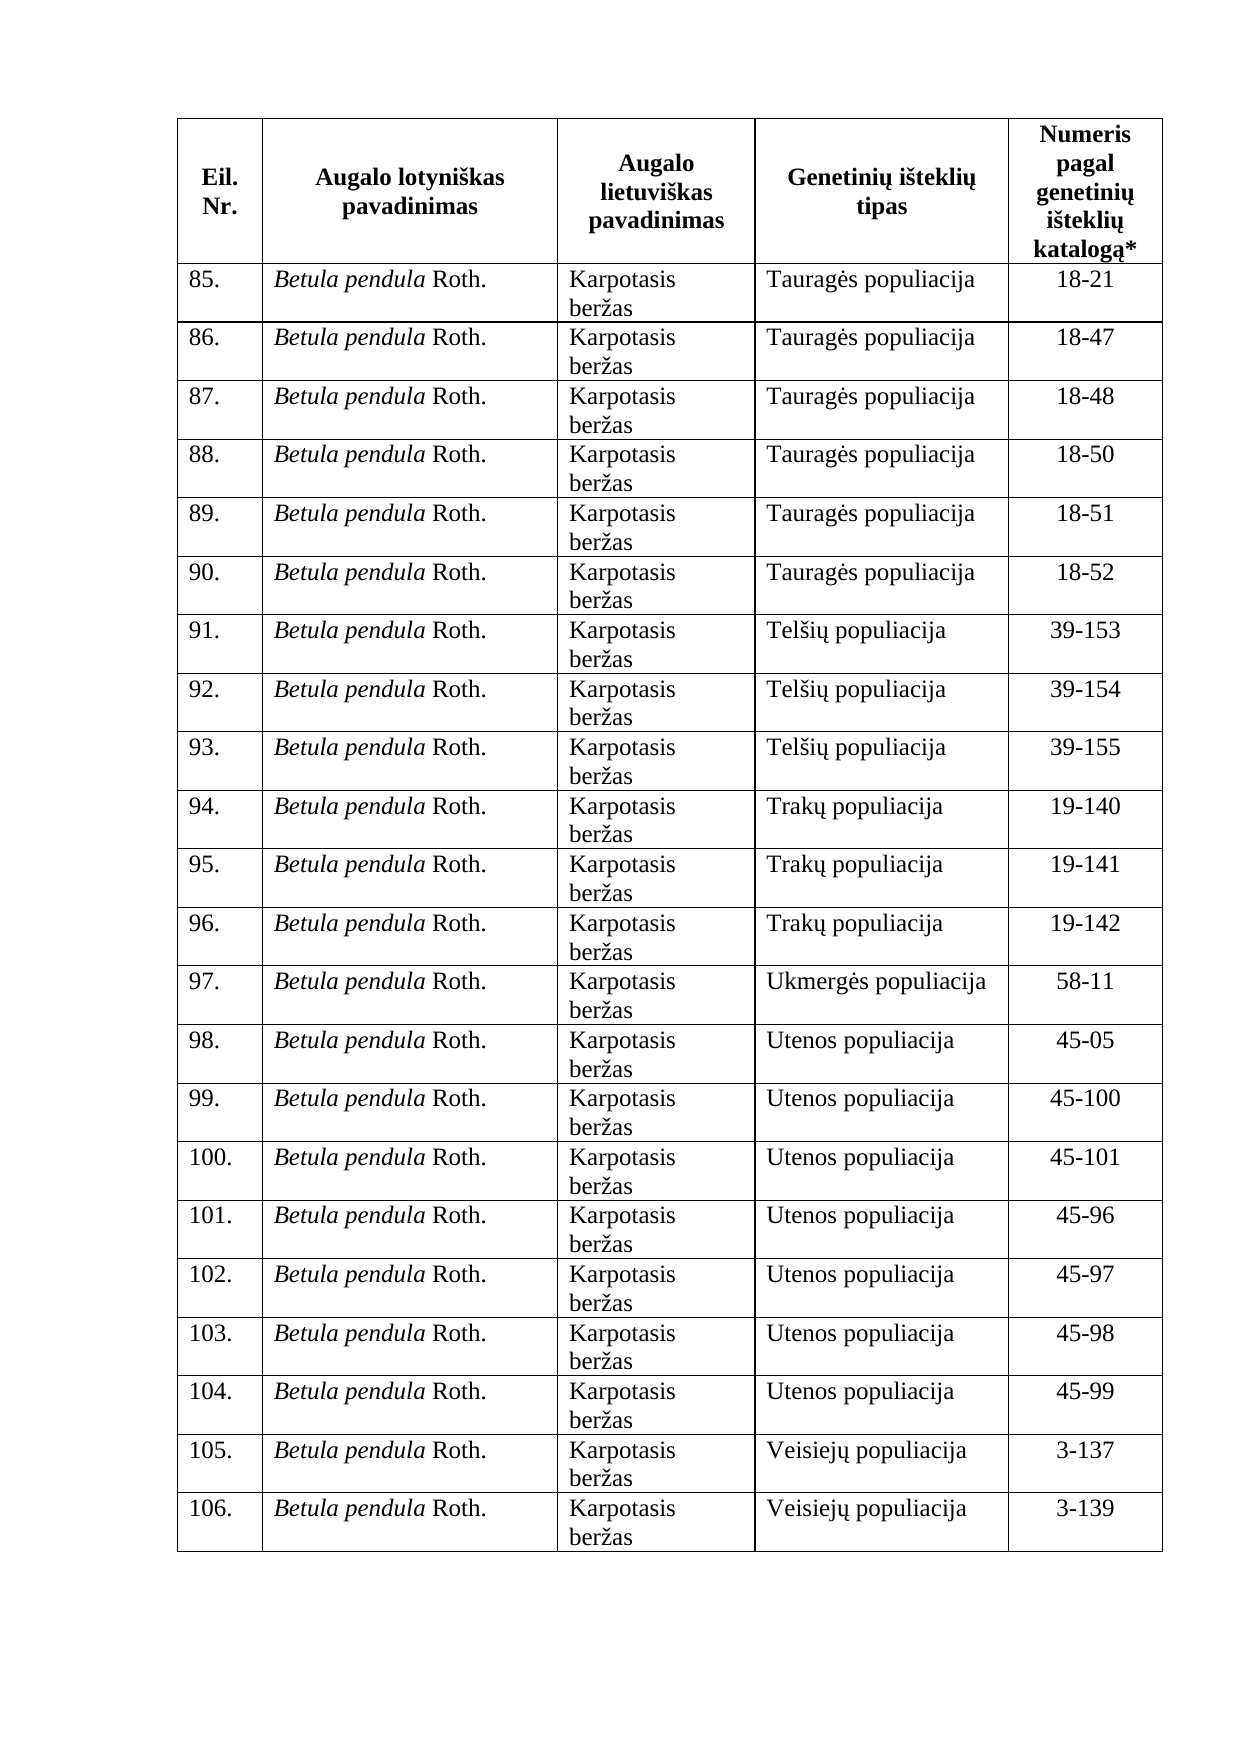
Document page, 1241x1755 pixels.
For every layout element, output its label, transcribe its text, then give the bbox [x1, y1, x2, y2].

table_cell 105. [178, 1435, 262, 1492]
table_cell Karpotasis beržas [558, 849, 754, 907]
table_cell Trakų populiacija [756, 908, 1008, 965]
table_cell Trakų populiacija [756, 849, 1008, 907]
table_cell Utenos populiacija [756, 1201, 1008, 1258]
table_cell Tauragės populiacija [756, 323, 1008, 380]
table_cell Betula pendula Roth. [263, 1493, 557, 1551]
table_cell 39-154 [1009, 674, 1162, 731]
table_cell Karpotasis beržas [558, 1084, 754, 1141]
table_cell 99. [178, 1084, 262, 1141]
table_cell Betula pendula Roth. [263, 1259, 557, 1317]
table_cell Utenos populiacija [756, 1142, 1008, 1199]
table_cell Utenos populiacija [756, 1084, 1008, 1141]
table_cell 45-05 [1009, 1025, 1162, 1082]
table_cell Telšių populiacija [756, 674, 1008, 731]
table_cell Trakų populiacija [756, 791, 1008, 848]
table_cell 94. [178, 791, 262, 848]
table_cell Betula pendula Roth. [263, 381, 557, 438]
table_cell 18-47 [1009, 323, 1162, 380]
table_cell 91. [178, 615, 262, 673]
table_cell Betula pendula Roth. [263, 849, 557, 907]
table_cell Karpotasis beržas [558, 966, 754, 1024]
table_cell Karpotasis beržas [558, 732, 754, 790]
table_cell 97. [178, 966, 262, 1024]
table_cell Betula pendula Roth. [263, 674, 557, 731]
table_cell Karpotasis beržas [558, 1435, 754, 1492]
table_cell Karpotasis beržas [558, 1259, 754, 1317]
table_cell 18-21 [1009, 264, 1162, 321]
table_cell 45-100 [1009, 1084, 1162, 1141]
table_cell Ukmergės populiacija [756, 966, 1008, 1024]
table_cell Karpotasis beržas [558, 615, 754, 673]
table_cell Karpotasis beržas [558, 791, 754, 848]
table_cell Utenos populiacija [756, 1376, 1008, 1434]
table_cell 3-139 [1009, 1493, 1162, 1551]
table_cell Utenos populiacija [756, 1259, 1008, 1317]
table_cell Betula pendula Roth. [263, 966, 557, 1024]
table_cell Utenos populiacija [756, 1318, 1008, 1375]
table_cell Betula pendula Roth. [263, 615, 557, 673]
table_cell Tauragės populiacija [756, 264, 1008, 321]
table_cell 90. [178, 557, 262, 614]
table_cell Betula pendula Roth. [263, 498, 557, 556]
table_cell 45-99 [1009, 1376, 1162, 1434]
table_cell 18-48 [1009, 381, 1162, 438]
table_cell 92. [178, 674, 262, 731]
table_cell Betula pendula Roth. [263, 1201, 557, 1258]
table_cell 19-142 [1009, 908, 1162, 965]
table_cell Tauragės populiacija [756, 381, 1008, 438]
table_cell Karpotasis beržas [558, 1376, 754, 1434]
table_cell 96. [178, 908, 262, 965]
table_cell 106. [178, 1493, 262, 1551]
table_cell Tauragės populiacija [756, 557, 1008, 614]
table_cell 101. [178, 1201, 262, 1258]
table_cell 87. [178, 381, 262, 438]
table_cell 18-50 [1009, 440, 1162, 497]
table_cell 104. [178, 1376, 262, 1434]
table_cell Betula pendula Roth. [263, 908, 557, 965]
table_cell 3-137 [1009, 1435, 1162, 1492]
table_cell Tauragės populiacija [756, 440, 1008, 497]
table_cell Betula pendula Roth. [263, 1376, 557, 1434]
table_cell Betula pendula Roth. [263, 791, 557, 848]
table_cell Telšių populiacija [756, 732, 1008, 790]
table_cell Karpotasis beržas [558, 1142, 754, 1199]
table_cell Betula pendula Roth. [263, 323, 557, 380]
table_cell Karpotasis beržas [558, 674, 754, 731]
table_cell 45-101 [1009, 1142, 1162, 1199]
table_cell Betula pendula Roth. [263, 440, 557, 497]
table_cell 93. [178, 732, 262, 790]
table_cell Karpotasis beržas [558, 323, 754, 380]
table_cell 88. [178, 440, 262, 497]
table_cell Karpotasis beržas [558, 1025, 754, 1082]
table_cell Karpotasis beržas [558, 440, 754, 497]
table_cell 18-51 [1009, 498, 1162, 556]
table_cell Betula pendula Roth. [263, 557, 557, 614]
table_header Augalo lietuviškas pavadinimas [558, 119, 754, 263]
table_cell 100. [178, 1142, 262, 1199]
table_cell Karpotasis beržas [558, 1318, 754, 1375]
table_cell 86. [178, 323, 262, 380]
table_cell 98. [178, 1025, 262, 1082]
table_cell 45-97 [1009, 1259, 1162, 1317]
table_cell 103. [178, 1318, 262, 1375]
table_header Numeris pagal genetinių išteklių katalogą* [1009, 119, 1162, 263]
table_cell Karpotasis beržas [558, 264, 754, 321]
table_header Eil. Nr. [178, 119, 262, 263]
table_cell Karpotasis beržas [558, 1201, 754, 1258]
table_cell 39-153 [1009, 615, 1162, 673]
table_cell Betula pendula Roth. [263, 1142, 557, 1199]
table_cell Betula pendula Roth. [263, 732, 557, 790]
table_cell Veisiejų populiacija [756, 1435, 1008, 1492]
table_cell 18-52 [1009, 557, 1162, 614]
table_cell Karpotasis beržas [558, 1493, 754, 1551]
table_cell Betula pendula Roth. [263, 1084, 557, 1141]
table_cell 102. [178, 1259, 262, 1317]
table_cell Tauragės populiacija [756, 498, 1008, 556]
table_cell 85. [178, 264, 262, 321]
table_cell Karpotasis beržas [558, 381, 754, 438]
table_header Augalo lotyniškas pavadinimas [263, 119, 557, 263]
table_header Genetinių išteklių tipas [756, 119, 1008, 263]
table_cell Betula pendula Roth. [263, 1318, 557, 1375]
table_cell Utenos populiacija [756, 1025, 1008, 1082]
table_cell Karpotasis beržas [558, 498, 754, 556]
table_cell 19-141 [1009, 849, 1162, 907]
table_cell Veisiejų populiacija [756, 1493, 1008, 1551]
table_cell 95. [178, 849, 262, 907]
table_cell 19-140 [1009, 791, 1162, 848]
table_cell Karpotasis beržas [558, 557, 754, 614]
table_cell 89. [178, 498, 262, 556]
table_cell Betula pendula Roth. [263, 1435, 557, 1492]
table_cell 45-98 [1009, 1318, 1162, 1375]
table_cell 39-155 [1009, 732, 1162, 790]
table_cell Telšių populiacija [756, 615, 1008, 673]
table_cell 45-96 [1009, 1201, 1162, 1258]
table_cell Betula pendula Roth. [263, 1025, 557, 1082]
table_cell Karpotasis beržas [558, 908, 754, 965]
table_cell Betula pendula Roth. [263, 264, 557, 321]
table_cell 58-11 [1009, 966, 1162, 1024]
